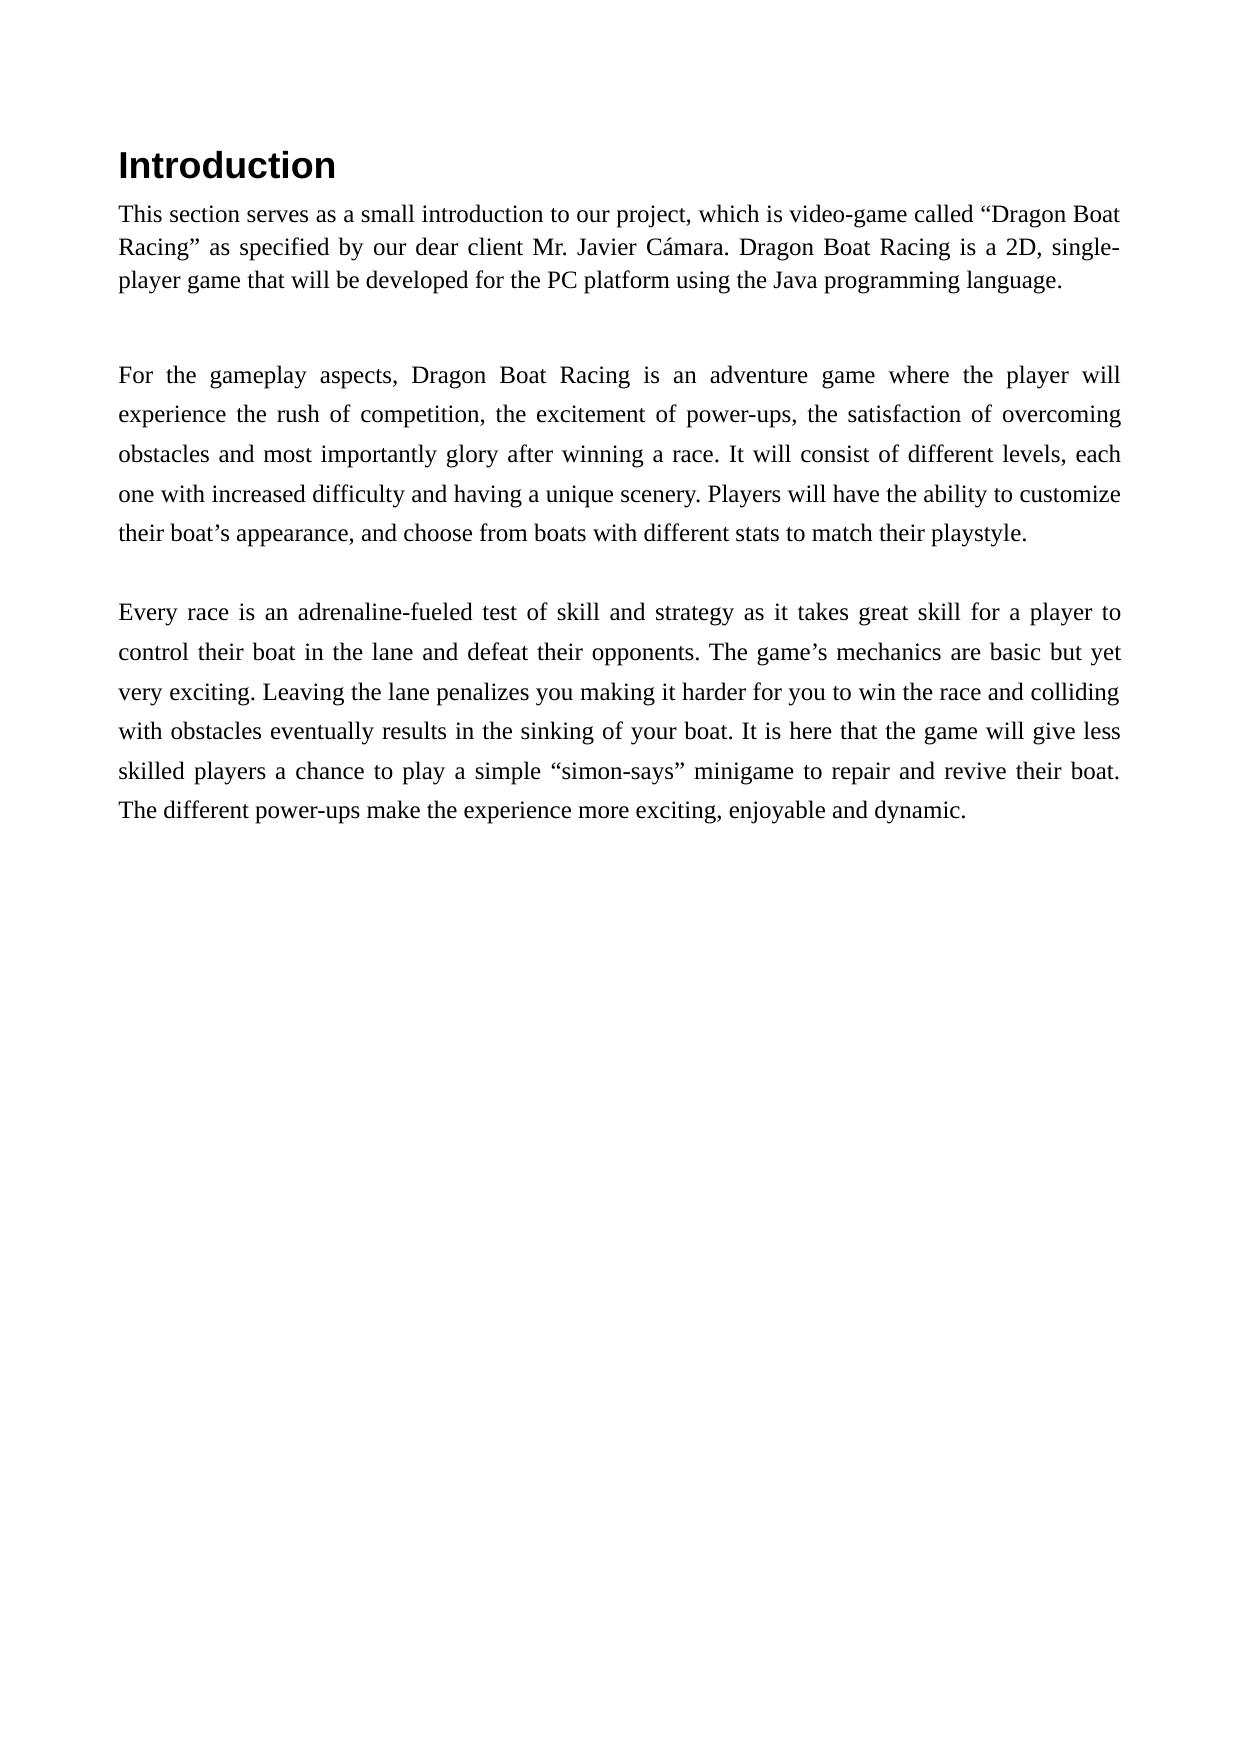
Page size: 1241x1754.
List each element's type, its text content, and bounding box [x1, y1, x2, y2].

subtitle Introduction [118, 143, 1122, 186]
text This section serves as a small introduction to our project, which is video-game called “Dragon Boat Racing” as specified by our dear client Mr. Javier Cámara. Dragon Boat Racing is a 2D, single-player game that will be developed for the PC platform using the Java programming language. [118, 199, 1122, 293]
text Every race is an adrenaline-fueled test of skill and strategy as it takes great skill for a player to control their boat in the lane and defeat their opponents. The game’s mechanics are basic but yet very exciting. Leaving the lane penalizes you making it harder for you to win the race and colliding with obstacles eventually results in the sinking of your boat. It is here that the game will give less skilled players a chance to play a simple “simon-says” minigame to repair and revive their boat. The different power-ups make the experience more exciting, enjoyable and dynamic. [118, 597, 1122, 824]
text For the gameplay aspects, Dragon Boat Racing is an adventure game where the player will experience the rush of competition, the excitement of power-ups, the satisfaction of overcoming obstacles and most importantly glory after winning a race. It will consist of different levels, each one with increased difficulty and having a unique scenery. Players will have the ability to customize their boat’s appearance, and choose from boats with different stats to match their playstyle. [118, 360, 1122, 547]
